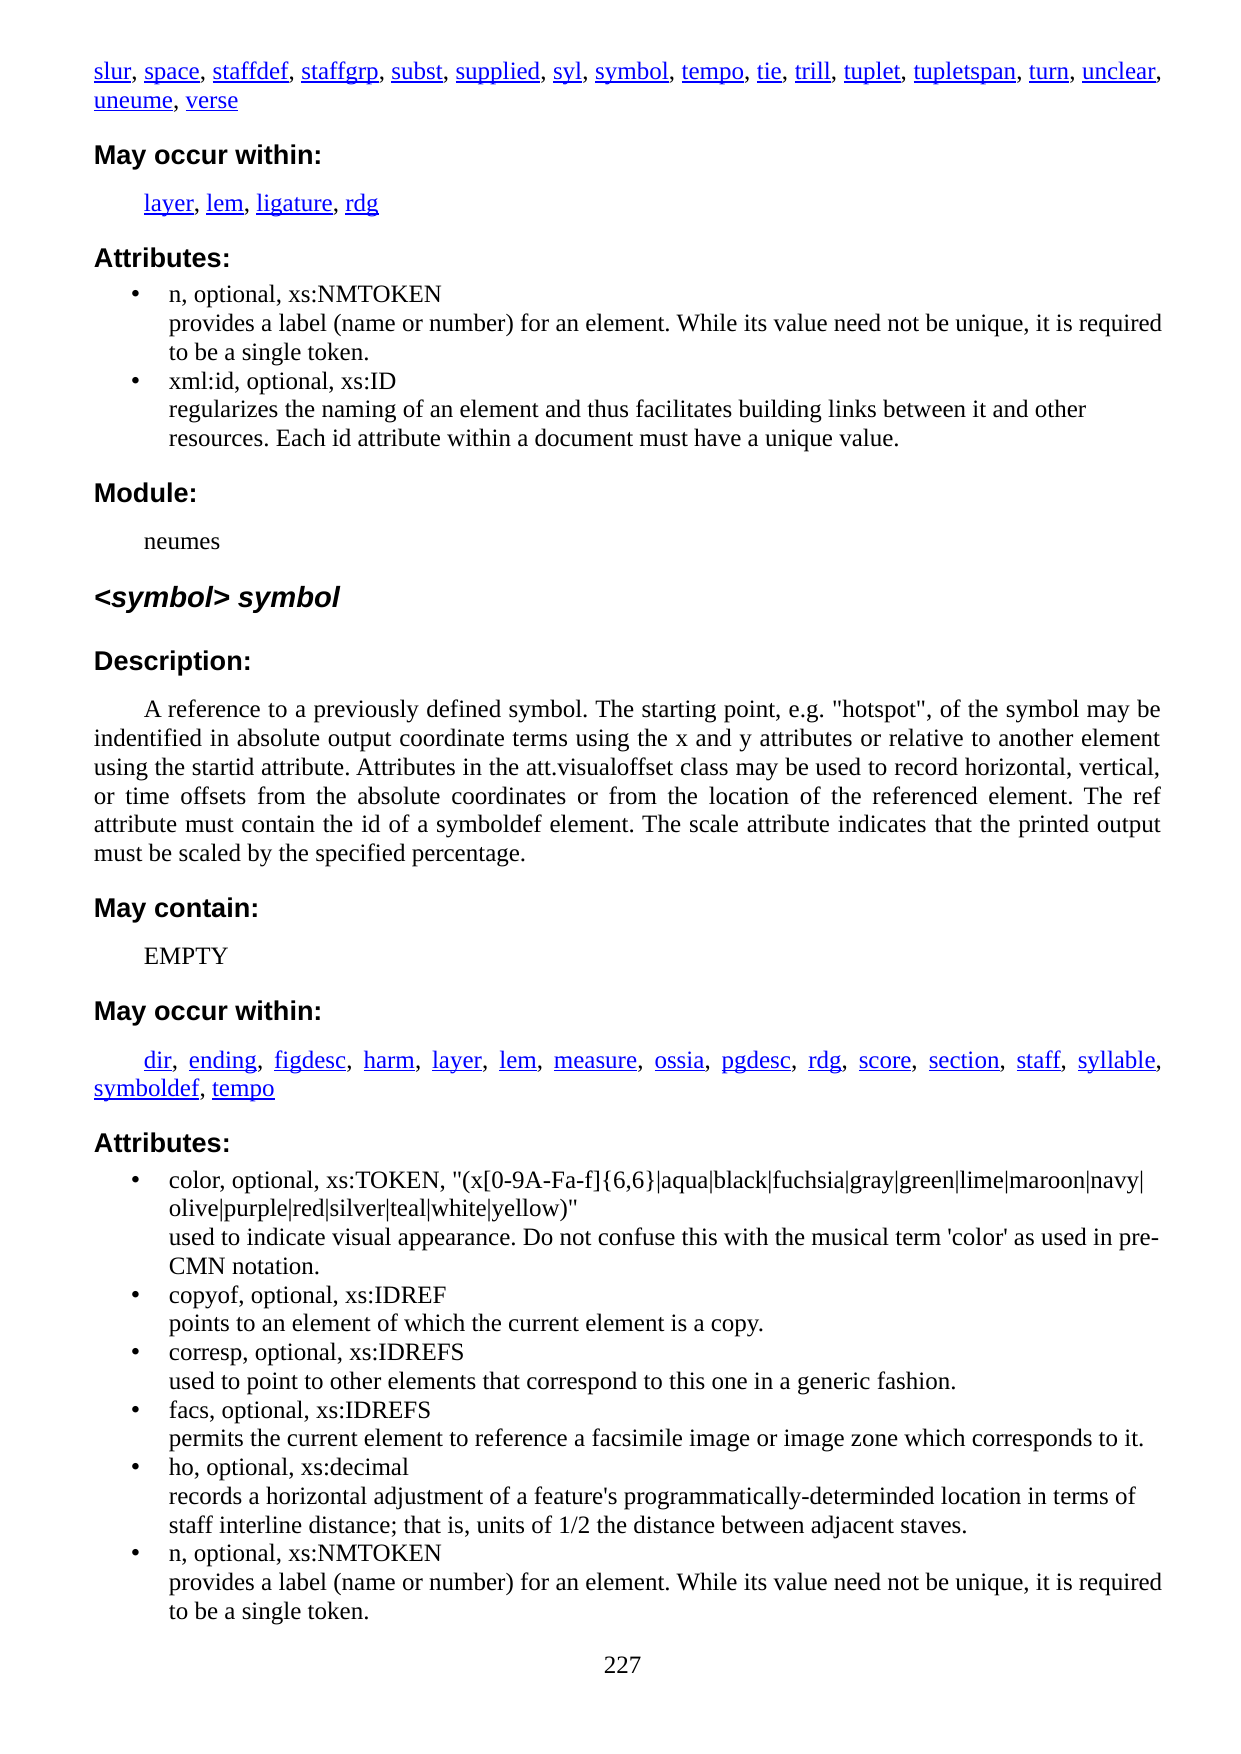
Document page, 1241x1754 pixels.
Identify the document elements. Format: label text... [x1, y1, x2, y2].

text slur, space, staffdef, staffgrp, subst, supplied, syl, symbol, tempo, tie, trill, tuplet, tupletspan, turn, unclear, uneume, verse [94, 56, 1162, 114]
text A reference to a previously defined symbol. The starting point, e.g. "hotspot", of the symbol may be indentified in absolute output coordinate terms using the x and y attributes or relative to another element using the startid attribute. Attributes in the att.visualoffset class may be used to record horizontal, vertical, or time offsets from the absolute coordinates or from the location of the referenced element. The ref attribute must contain the id of a symboldef element. The scale attribute indicates that the printed output must be scaled by the specified percentage. [94, 694, 1162, 867]
subtitle May occur within: [94, 995, 1162, 1026]
text neumes [94, 526, 1162, 555]
subtitle May occur within: [94, 139, 1162, 170]
text layer, lem, ligature, rdg [94, 188, 1162, 217]
subtitle Description: [94, 645, 1162, 676]
subtitle May contain: [94, 892, 1162, 923]
text EMPTY [94, 941, 1162, 970]
list corresp, optional, xs:IDREFS used to point to other elements that correspond to this one in a generic fashion. [131, 1337, 1162, 1395]
list xml:id, optional, xs:ID regularizes the naming of an element and thus facilitates building links between it and other resources. Each id attribute within a document must have a unique value. [131, 366, 1162, 452]
list copyof, optional, xs:IDREF points to an element of which the current element is a copy. [131, 1280, 1162, 1337]
subtitle Module: [94, 477, 1162, 508]
list n, optional, xs:NMTOKEN provides a label (name or number) for an element. While its value need not be unique, it is required to be a single token. [131, 1538, 1162, 1625]
list facs, optional, xs:IDREFS permits the current element to reference a facsimile image or image zone which corresponds to it. [131, 1395, 1162, 1452]
list n, optional, xs:NMTOKEN provides a label (name or number) for an element. While its value need not be unique, it is required to be a single token. [131, 279, 1162, 366]
text dir, ending, figdesc, harm, layer, lem, measure, ossia, pgdesc, rdg, score, section, staff, syllable, symboldef, tempo [94, 1045, 1162, 1102]
subtitle Attributes: [94, 1127, 1162, 1158]
list color, optional, xs:TOKEN, "(x[0-9A-Fa-f]{6,6}|aqua|black|fuchsia|gray|green|lime|maroon|navy|olive|purple|red|silver|teal|white|yellow)" used to indicate visual appearance. Do not confuse this with the musical term 'color' as used in pre-CMN notation. [131, 1165, 1162, 1280]
subtitle <symbol> symbol [94, 580, 1162, 614]
list ho, optional, xs:decimal records a horizontal adjustment of a feature's programmatically-determinded location in terms of staff interline distance; that is, units of 1/2 the distance between adjacent staves. [131, 1452, 1162, 1538]
subtitle Attributes: [94, 242, 1162, 273]
